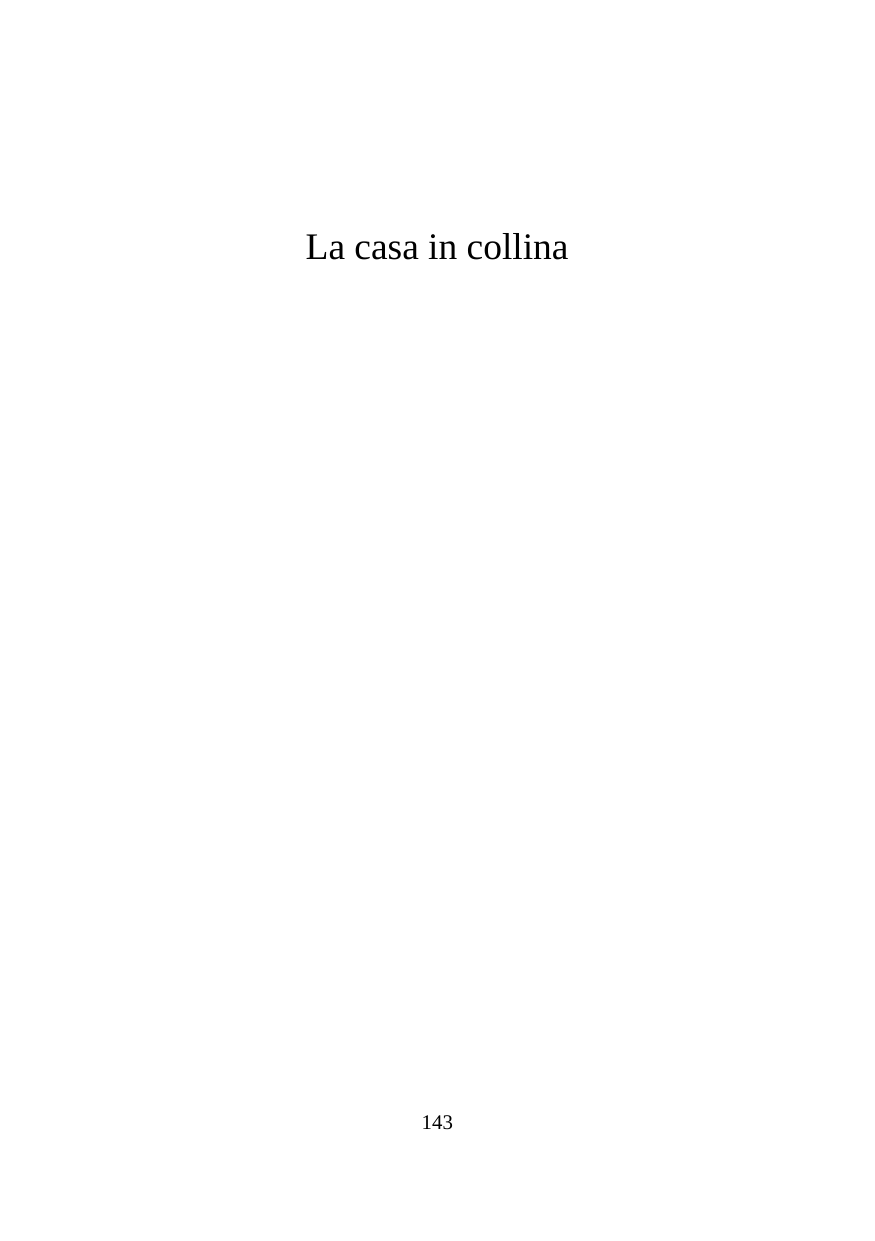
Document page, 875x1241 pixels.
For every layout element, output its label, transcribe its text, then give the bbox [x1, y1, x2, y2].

subtitle La casa in collina [106, 224, 768, 267]
